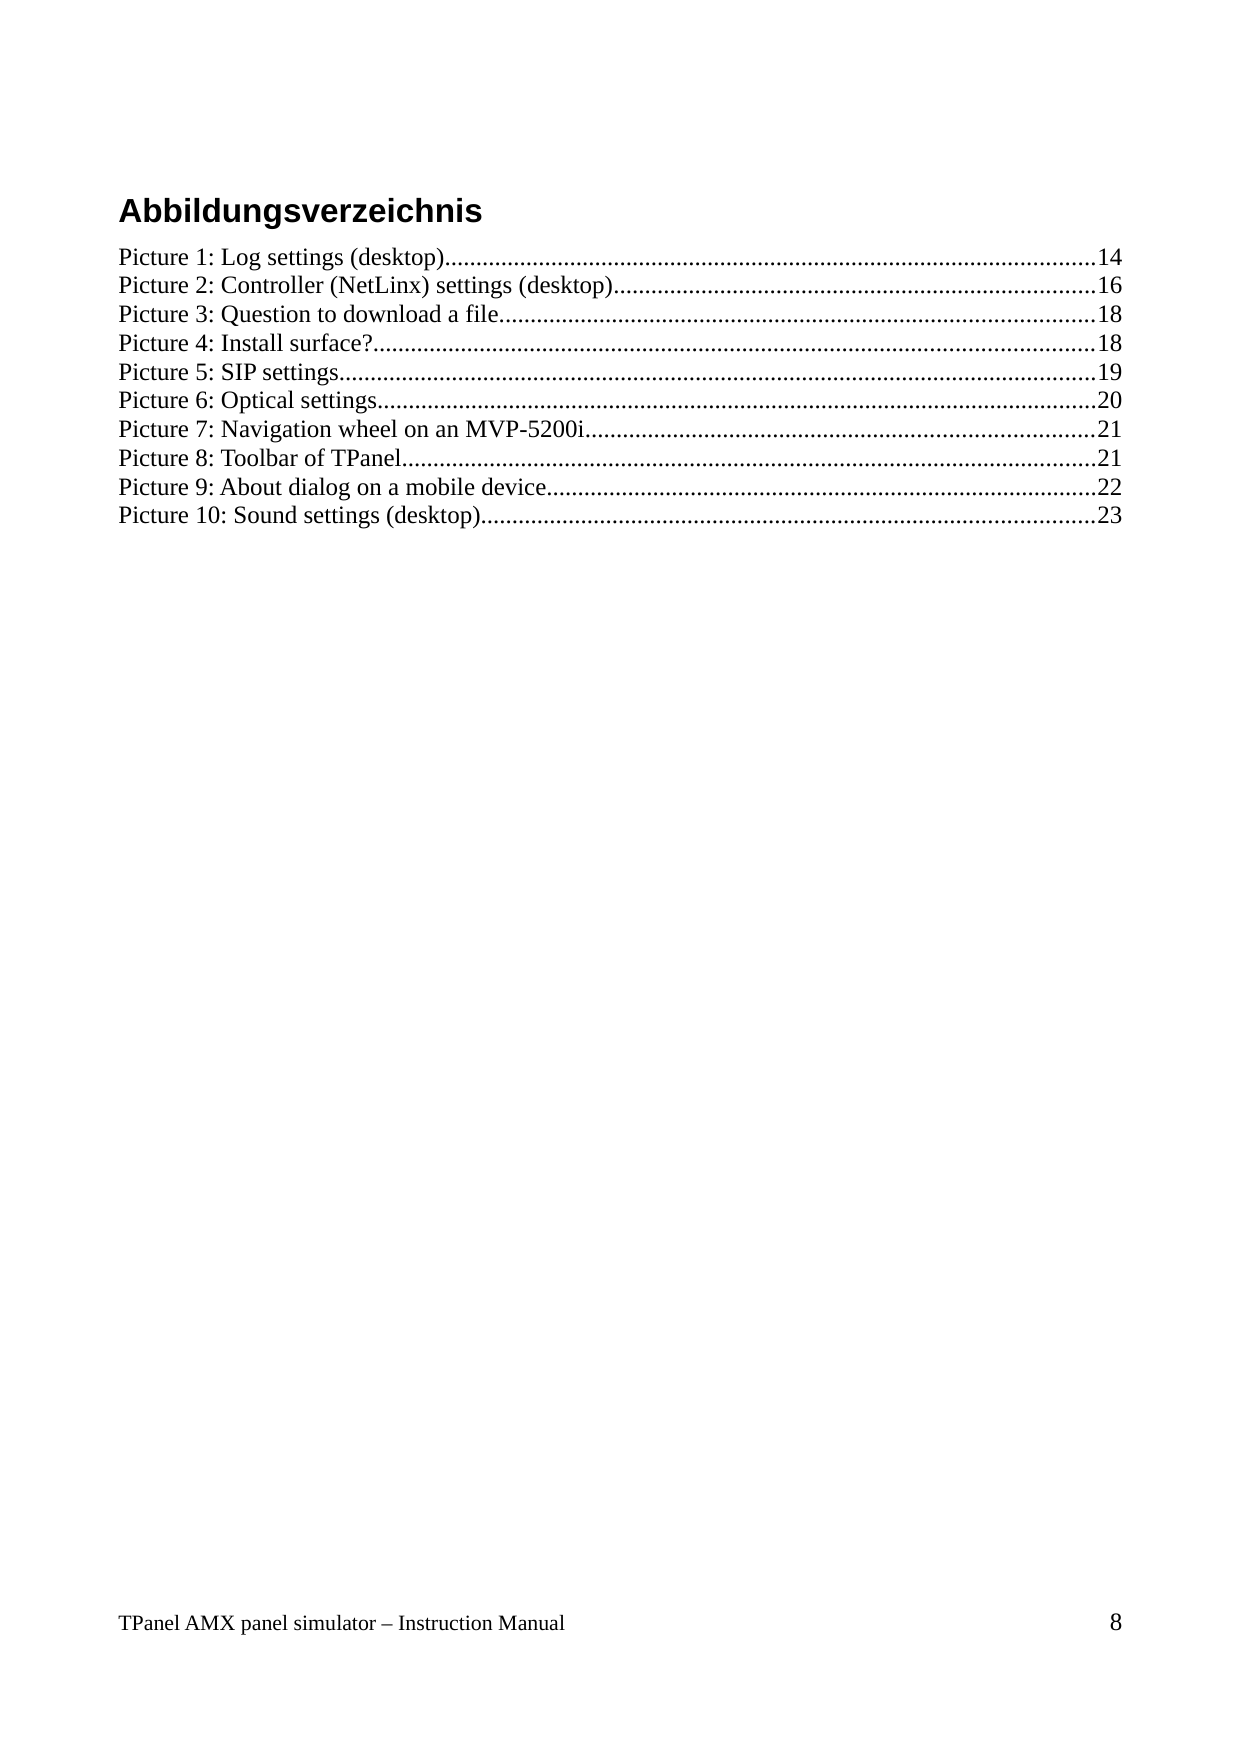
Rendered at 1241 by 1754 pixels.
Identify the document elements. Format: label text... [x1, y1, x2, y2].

text Picture 9: About dialog on a mobile device 22 [118, 472, 1122, 500]
text Picture 10: Sound settings (desktop) 23 [118, 500, 1122, 529]
text Picture 7: Navigation wheel on an MVP-5200i 21 [118, 414, 1122, 443]
text Picture 1: Log settings (desktop) 14 [118, 242, 1122, 270]
text Picture 8: Toolbar of TPanel 21 [118, 443, 1122, 472]
text Picture 2: Controller (NetLinx) settings (desktop) 16 [118, 270, 1122, 299]
text Picture 3: Question to download a file. 18 [118, 299, 1122, 328]
text Picture 4: Install surface? 18 [118, 328, 1122, 357]
text Picture 6: Optical settings 20 [118, 385, 1122, 414]
text Picture 5: SIP settings 19 [118, 357, 1122, 385]
subtitle Abbildungsverzeichnis [118, 191, 1122, 229]
